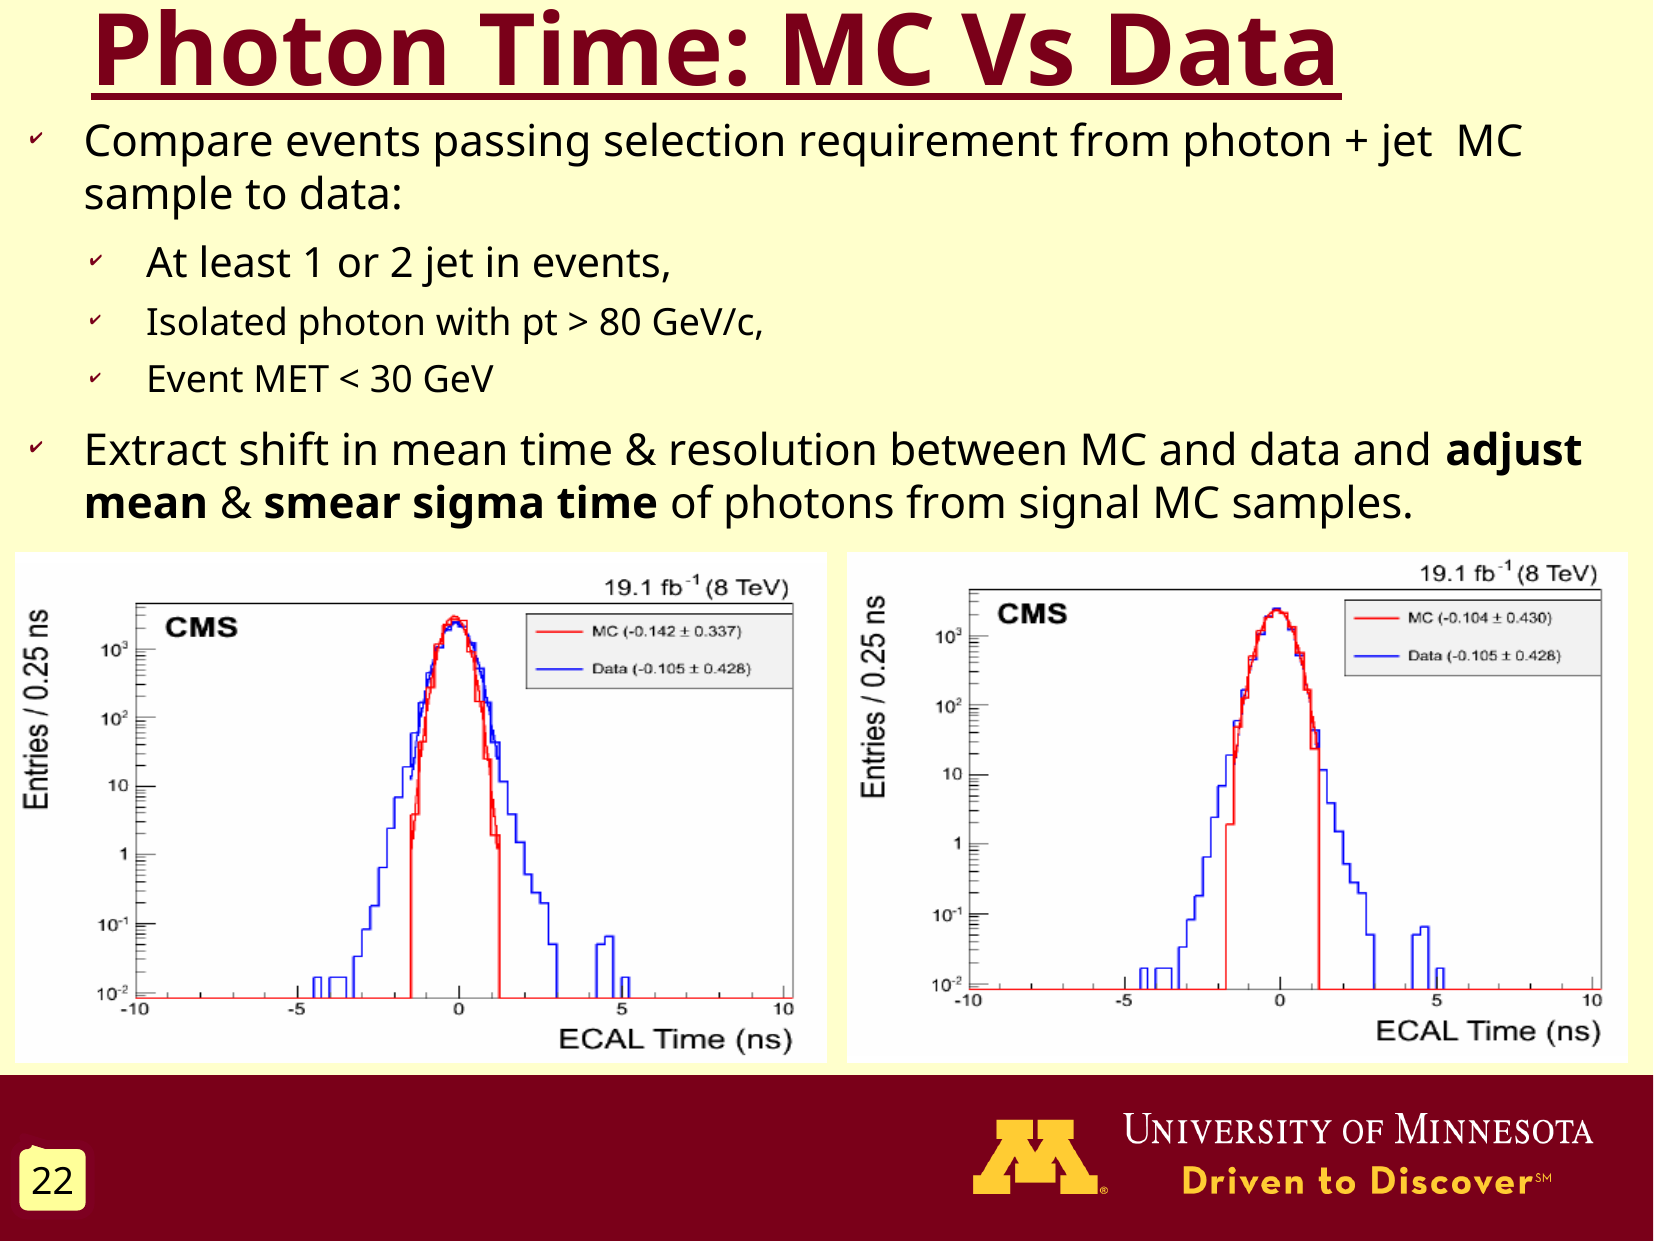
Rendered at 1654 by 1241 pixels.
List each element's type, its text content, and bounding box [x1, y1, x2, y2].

list Compare events passing selection requirement from photon + jet MC sample to data: Extract shift in mean time & resolution between MC and data and adjust mean & smear sigma time of photons from signal MC samples. [15, 105, 1621, 571]
picture [847, 552, 1628, 1064]
title Photon Time: MC Vs Data [76, 0, 1546, 105]
list At least 1 or 2 jet in events, Isolated photon with pt > 80 GeV/c, Event MET < 30 GeV [75, 225, 856, 436]
text_box 22 [15, 1137, 91, 1216]
picture [0, 1075, 1654, 1241]
picture [15, 552, 827, 1063]
